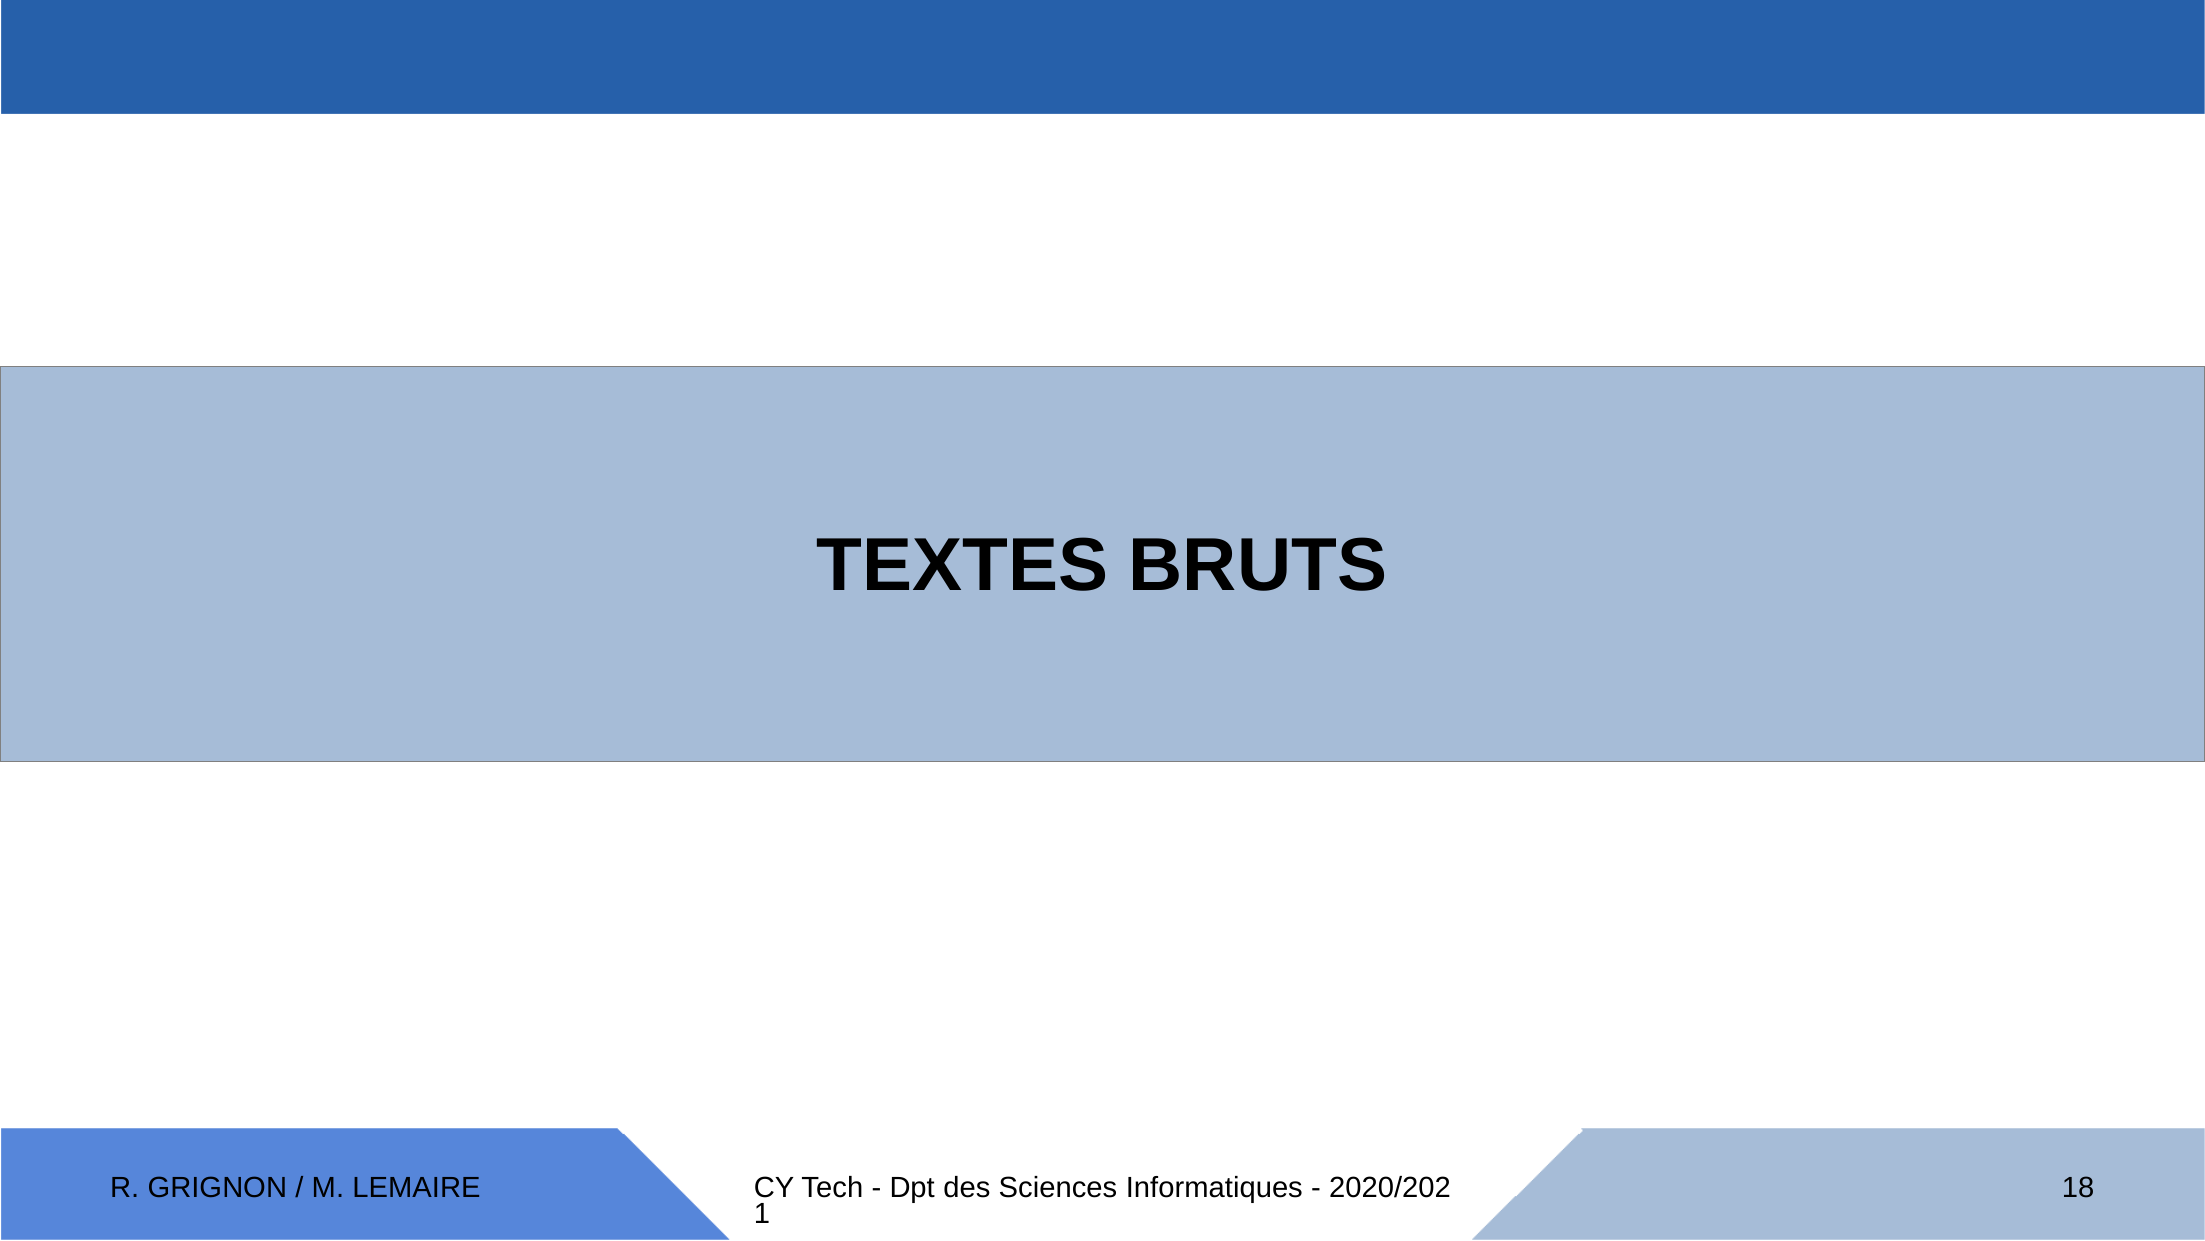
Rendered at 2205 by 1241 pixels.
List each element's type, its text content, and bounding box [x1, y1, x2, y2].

picture [0, 762, 2205, 1241]
text_box TEXTES BRUTS [0, 366, 2205, 762]
picture [0, 0, 2205, 366]
